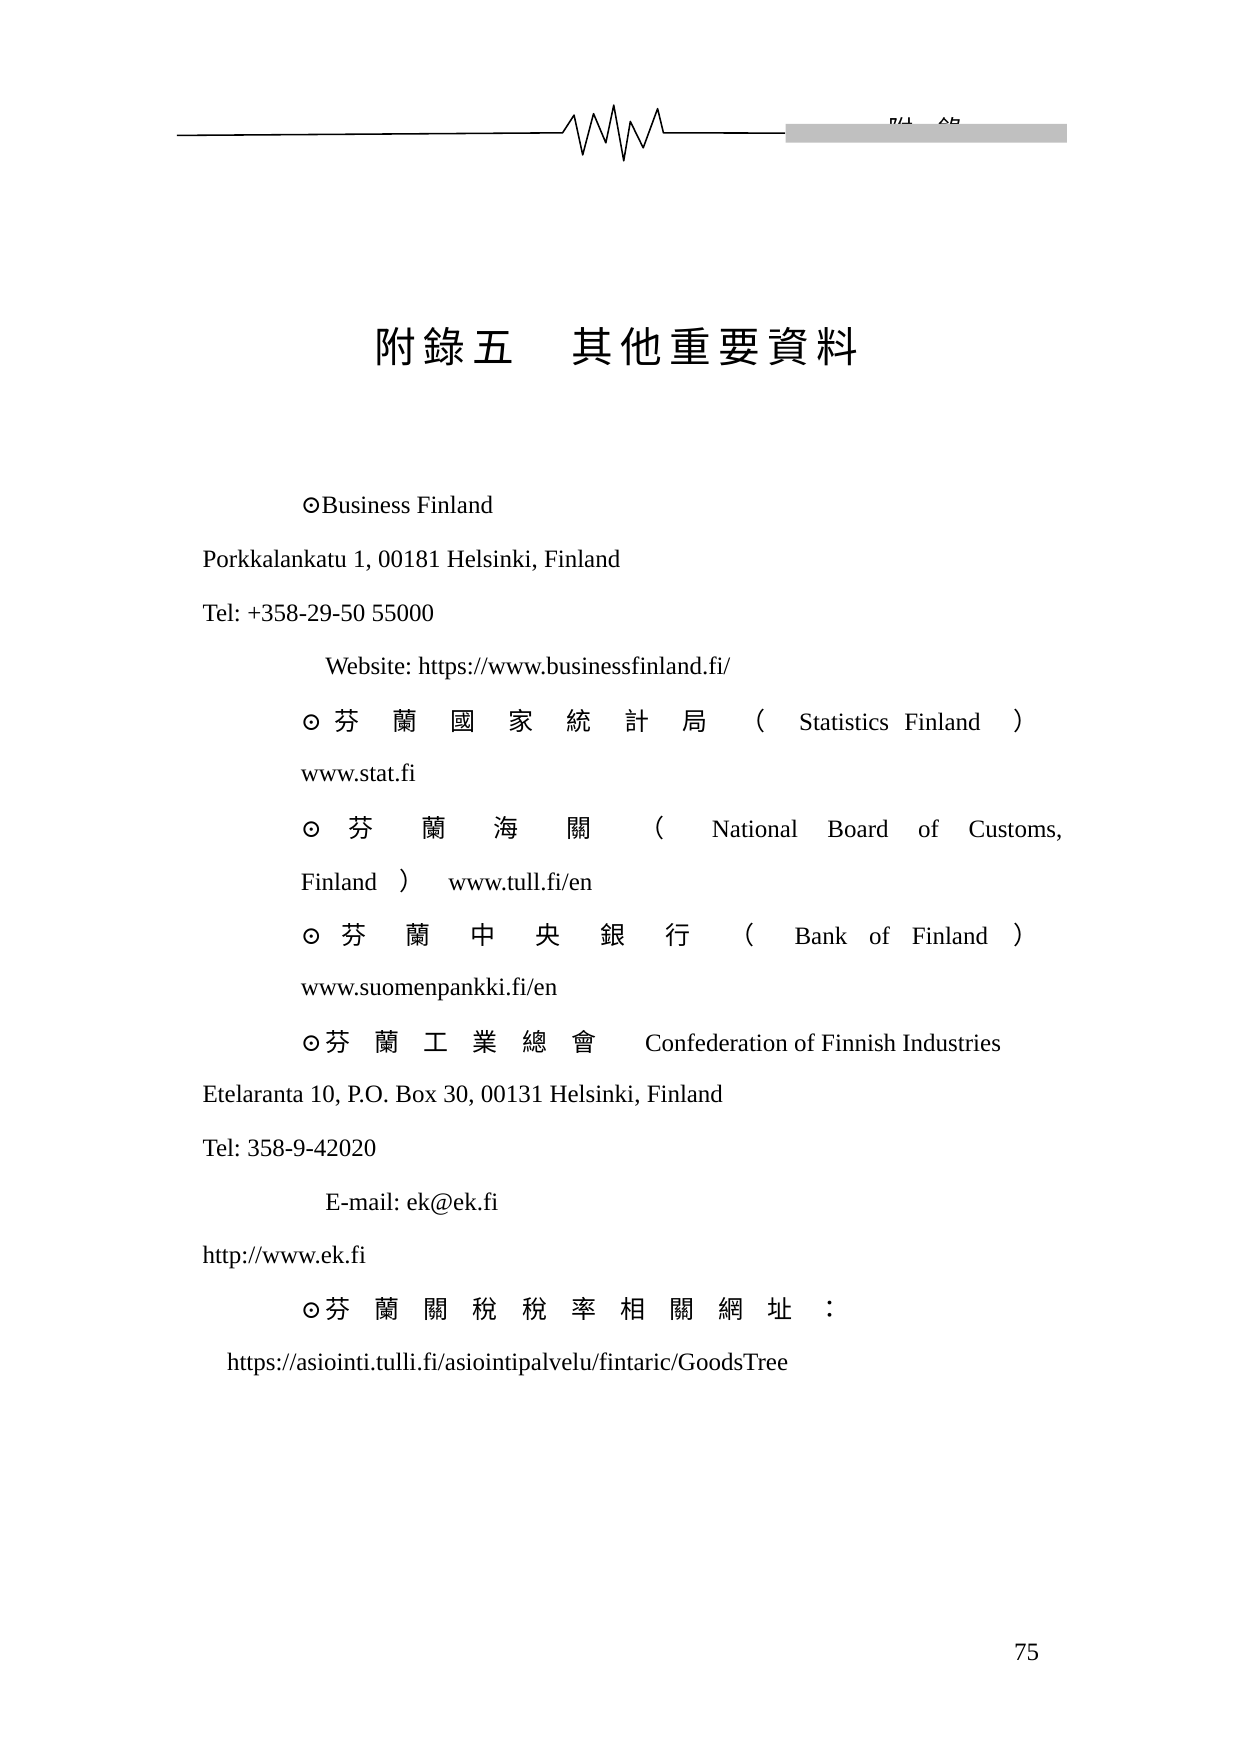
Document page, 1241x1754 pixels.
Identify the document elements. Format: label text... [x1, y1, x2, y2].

text E-mail: ek@ek.fi [276, 1174, 1063, 1228]
text Porkkalankatu 1, 00181 Helsinki, Finland [202, 532, 1063, 585]
text Tel: +358-29-50 55000 [202, 585, 1063, 639]
text ⊙芬蘭工業總會 Confederation of Finnish Industries [276, 1013, 1063, 1067]
text http://www.ek.fi [202, 1228, 1063, 1281]
text ⊙芬蘭關稅稅率相關網址： [276, 1281, 1063, 1335]
text ⊙芬蘭國家統計局（Statistics Finland） www.stat.fi [276, 692, 1063, 799]
text 附錄五 其他重要資料 [178, 291, 1063, 398]
text ⊙芬蘭中央銀行（Bank of Finland） www.suomenpankki.fi/en [276, 906, 1063, 1013]
text Etelaranta 10, P.O. Box 30, 00131 Helsinki, Finland [202, 1067, 1063, 1121]
text ⊙Business Finland [276, 478, 1063, 532]
text https://asiointi.tulli.fi/asiointipalvelu/fintaric/GoodsTree [204, 1335, 1063, 1388]
text ⊙芬蘭海關（National Board of Customs, Finland）www.tull.fi/en [276, 799, 1063, 906]
text Website: https://www.businessfinland.fi/ [276, 639, 1063, 692]
text Tel: 358-9-42020 [202, 1121, 1063, 1174]
